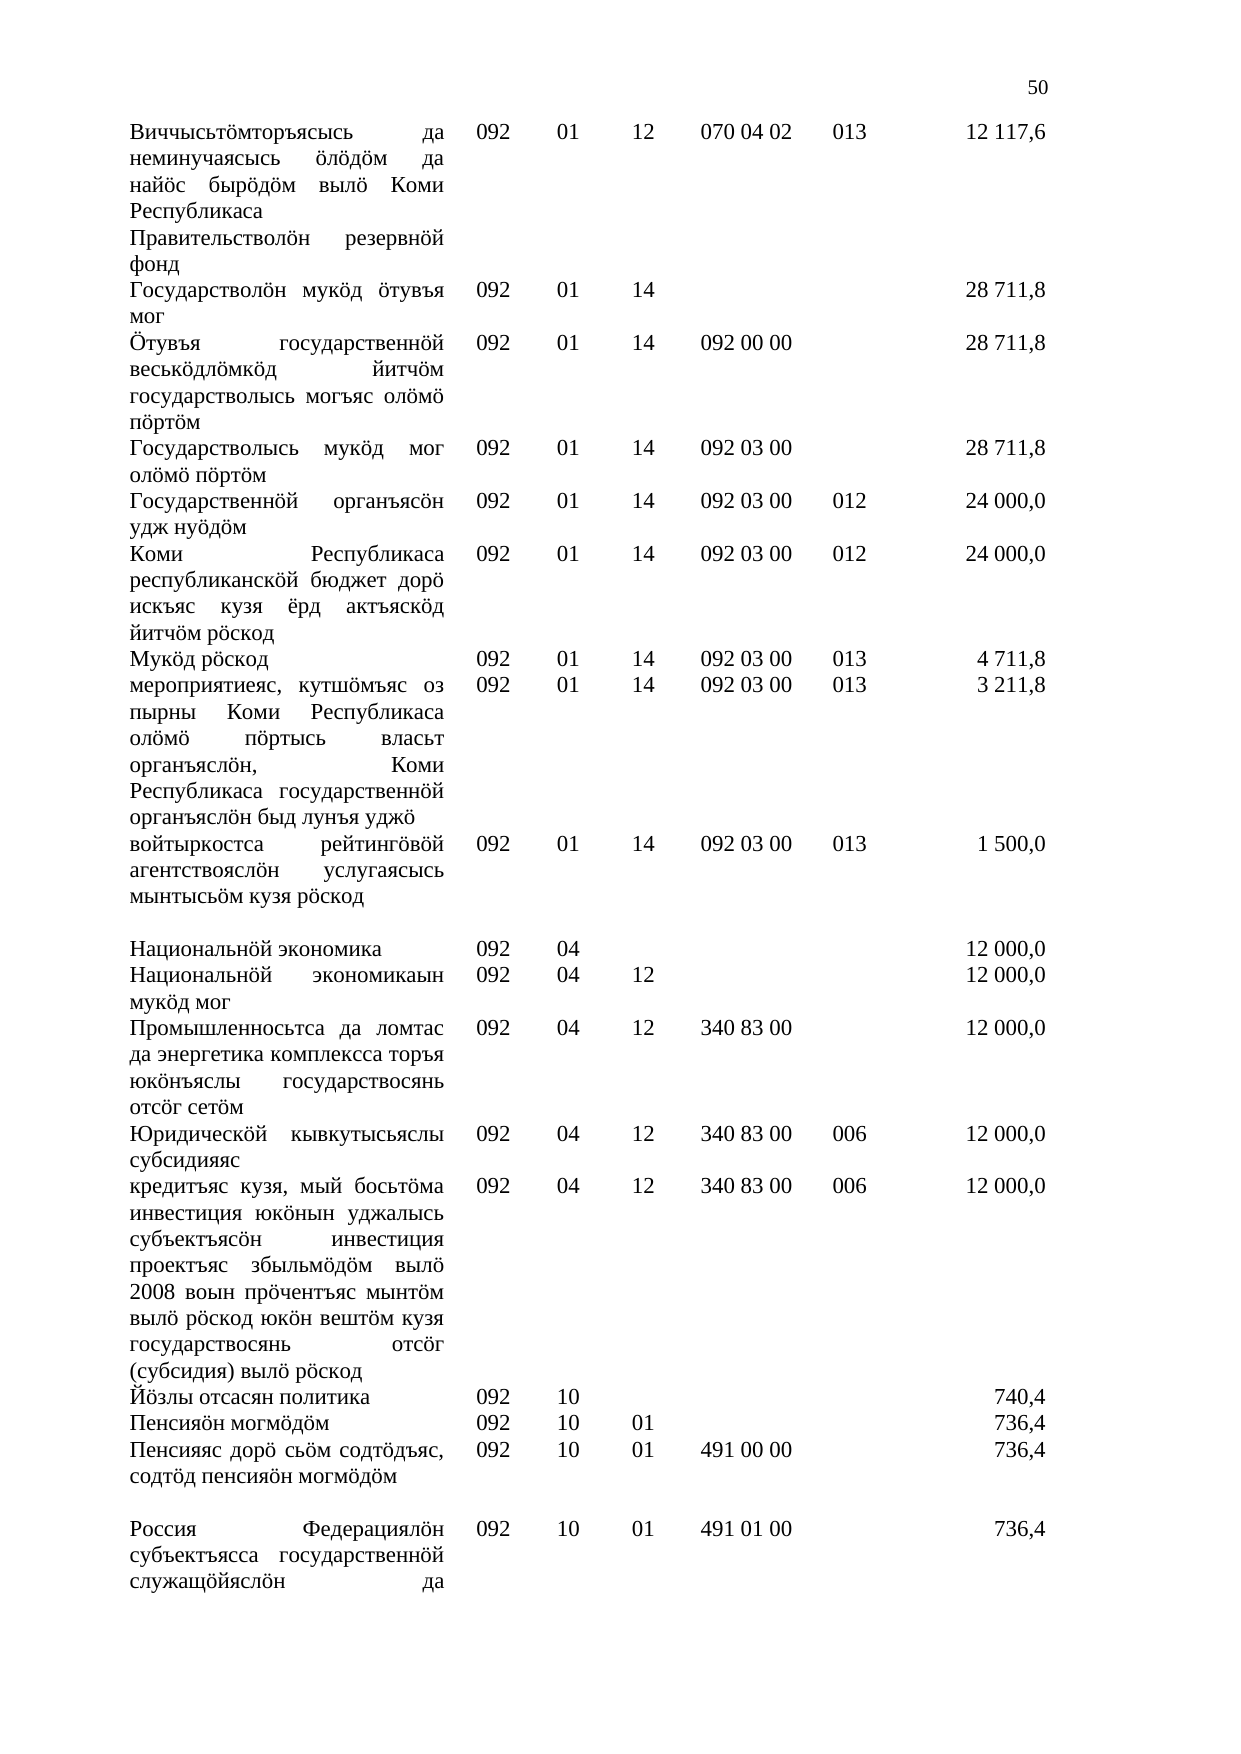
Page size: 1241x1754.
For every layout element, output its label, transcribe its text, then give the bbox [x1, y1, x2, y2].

table_cell 01 [531, 487, 606, 540]
table_cell 12 [606, 1014, 681, 1119]
table_cell 070 04 02 [681, 118, 812, 276]
table_cell 006 [812, 1120, 887, 1172]
table_cell войтыркостса рейтингöвöй агентствояслöн услугаясысь мынтысьöм кузя рöскод [118, 830, 456, 935]
table_cell [1057, 434, 1113, 487]
table_cell 092 [456, 540, 531, 645]
table_cell Государстволöн мукöд öтувъя мог [118, 276, 456, 329]
table_cell 092 [456, 1515, 531, 1594]
table_cell 10 [531, 1436, 606, 1515]
table_cell 28 711,8 [887, 434, 1057, 487]
table_cell [1057, 1515, 1113, 1594]
table_cell 01 [606, 1515, 681, 1594]
table_cell [1057, 1120, 1113, 1172]
table_cell [1057, 1436, 1113, 1515]
table_cell [1057, 672, 1113, 830]
table_cell Пенсияöн могмöдöм [118, 1410, 456, 1436]
table_cell 092 [456, 276, 531, 329]
table_cell 14 [606, 645, 681, 672]
table_cell Виччысьтöмторъясысь да неминучаясысь öлöдöм да найöс бырöдöм вылö Коми Республикаса Правительстволöн резервнöй фонд [118, 118, 456, 276]
table_cell 01 [531, 329, 606, 434]
table_cell 10 [531, 1515, 606, 1594]
table_cell [681, 961, 812, 1014]
table_cell [1057, 276, 1113, 329]
table_cell Национальнöй экономикаын мукöд мог [118, 961, 456, 1014]
table_cell 013 [812, 672, 887, 830]
table_cell 491 01 00 [681, 1515, 812, 1594]
table_cell 491 00 00 [681, 1436, 812, 1515]
table_cell [681, 1383, 812, 1409]
table_cell [1057, 961, 1113, 1014]
table_cell 340 83 00 [681, 1014, 812, 1119]
table_cell [812, 329, 887, 434]
table_cell [1057, 645, 1113, 672]
table_cell 14 [606, 830, 681, 935]
table_cell Государстволысь мукöд мог олöмö пöртöм [118, 434, 456, 487]
table_cell 3 211,8 [887, 672, 1057, 830]
table_cell 092 [456, 645, 531, 672]
table_cell Йöзлы отсасян политика [118, 1383, 456, 1409]
table_cell кредитъяс кузя, мый босьтöма инвестиция юкöнын уджалысь субъектъясöн инвестиция проектъяс збыльмöдöм вылö 2008 воын прöчентъяс мынтöм вылö рöскод юкöн вештöм кузя государствосянь отсöг (субсидия) вылö рöскод [118, 1172, 456, 1383]
table_cell 012 [812, 487, 887, 540]
table_cell 092 [456, 1383, 531, 1409]
table_cell 092 [456, 487, 531, 540]
table_cell 10 [531, 1383, 606, 1409]
table_cell Мукöд рöскод [118, 645, 456, 672]
table_cell 12 000,0 [887, 1172, 1057, 1383]
table_cell 14 [606, 276, 681, 329]
table_cell 092 [456, 118, 531, 276]
table_cell Пенсияяс дорö сьöм содтöдъяс, содтöд пенсияöн могмöдöм [118, 1436, 456, 1515]
table_cell 092 03 00 [681, 434, 812, 487]
table_cell 092 03 00 [681, 487, 812, 540]
table_cell [812, 961, 887, 1014]
table_cell 24 000,0 [887, 540, 1057, 645]
table_cell Государственнöй органъясöн удж нуöдöм [118, 487, 456, 540]
table_cell [812, 434, 887, 487]
table_cell 04 [531, 1014, 606, 1119]
table_cell 01 [606, 1410, 681, 1436]
table_cell 01 [531, 434, 606, 487]
table_cell [812, 1014, 887, 1119]
table_cell [681, 935, 812, 961]
table_cell 01 [531, 540, 606, 645]
table_cell [812, 1383, 887, 1409]
table_cell 013 [812, 118, 887, 276]
table_cell 01 [531, 118, 606, 276]
table_cell 14 [606, 540, 681, 645]
table_cell 12 117,6 [887, 118, 1057, 276]
table_cell 24 000,0 [887, 487, 1057, 540]
table_cell 14 [606, 329, 681, 434]
table_cell [1057, 1172, 1113, 1383]
table_cell 092 [456, 1436, 531, 1515]
table_cell 013 [812, 830, 887, 935]
table_cell 01 [531, 276, 606, 329]
table_cell 12 000,0 [887, 1120, 1057, 1172]
table_cell 04 [531, 1172, 606, 1383]
table_cell 12 [606, 1172, 681, 1383]
table_cell 01 [531, 830, 606, 935]
table_cell Коми Республикаса республиканскöй бюджет дорö искъяс кузя ёрд актъяскöд йитчöм рöскод [118, 540, 456, 645]
table_cell [812, 935, 887, 961]
table_cell Юридическöй кывкутысьяслы субсидияяс [118, 1120, 456, 1172]
table_cell 092 03 00 [681, 830, 812, 935]
table_cell 092 [456, 672, 531, 830]
table_cell Национальнöй экономика [118, 935, 456, 961]
table_cell 14 [606, 434, 681, 487]
table_cell 736,4 [887, 1436, 1057, 1515]
table_cell 12 000,0 [887, 961, 1057, 1014]
table_cell 04 [531, 961, 606, 1014]
table_cell [812, 1410, 887, 1436]
table_cell 736,4 [887, 1515, 1057, 1594]
table_cell мероприятиеяс, кутшöмъяс оз пырны Коми Республикаса олöмö пöртысь власьт органъяслöн, Коми Республикаса государственнöй органъяслöн быд лунъя уджö [118, 672, 456, 830]
table_cell [812, 276, 887, 329]
table_cell 092 [456, 434, 531, 487]
table_cell [812, 1436, 887, 1515]
table_cell 092 [456, 935, 531, 961]
table_cell 092 [456, 1014, 531, 1119]
table_cell 340 83 00 [681, 1120, 812, 1172]
table_cell 740,4 [887, 1383, 1057, 1409]
table_cell 092 [456, 1172, 531, 1383]
table_cell 092 [456, 830, 531, 935]
table_cell Промышленносьтса да ломтас да энергетика комплексса торъя юкöнъяслы государствосянь отсöг сетöм [118, 1014, 456, 1119]
table_cell 092 03 00 [681, 672, 812, 830]
table_cell 006 [812, 1172, 887, 1383]
table_cell [1057, 540, 1113, 645]
table_cell 04 [531, 1120, 606, 1172]
table_cell 01 [531, 645, 606, 672]
table_cell [1057, 1410, 1113, 1436]
table_cell 092 00 00 [681, 329, 812, 434]
table_cell [1057, 830, 1113, 935]
table_cell 092 [456, 1120, 531, 1172]
table_cell 04 [531, 935, 606, 961]
table_cell 12 [606, 1120, 681, 1172]
table_cell 092 [456, 329, 531, 434]
table_cell [1057, 487, 1113, 540]
table_cell 01 [531, 672, 606, 830]
table_cell 12 [606, 961, 681, 1014]
table_cell 340 83 00 [681, 1172, 812, 1383]
table_cell [1057, 329, 1113, 434]
table_cell 10 [531, 1410, 606, 1436]
table_cell 01 [606, 1436, 681, 1515]
table_cell 1 500,0 [887, 830, 1057, 935]
table_cell 12 000,0 [887, 935, 1057, 961]
table_cell [1057, 1383, 1113, 1409]
table_cell 092 03 00 [681, 645, 812, 672]
table_cell [1057, 935, 1113, 961]
table_cell 12 000,0 [887, 1014, 1057, 1119]
table_cell 012 [812, 540, 887, 645]
table_cell [606, 1383, 681, 1409]
table_cell 013 [812, 645, 887, 672]
table_cell [681, 1410, 812, 1436]
table_cell 14 [606, 672, 681, 830]
table_cell 12 [606, 118, 681, 276]
table_cell 14 [606, 487, 681, 540]
table_cell [606, 935, 681, 961]
table_cell 092 [456, 1410, 531, 1436]
table_cell [1057, 1014, 1113, 1119]
table_cell [681, 276, 812, 329]
table_cell 4 711,8 [887, 645, 1057, 672]
table_cell [1057, 118, 1113, 276]
table_cell 28 711,8 [887, 329, 1057, 434]
table_cell 28 711,8 [887, 276, 1057, 329]
table_cell [812, 1515, 887, 1594]
table_cell Öтувъя государственнöй веськöдлöмкöд йитчöм государстволысь могъяс олöмö пöртöм [118, 329, 456, 434]
table_cell 092 [456, 961, 531, 1014]
table_cell Россия Федерациялöн субъектъясса государственнöй служащöйяслöн да [118, 1515, 456, 1594]
table_cell 092 03 00 [681, 540, 812, 645]
table_cell 736,4 [887, 1410, 1057, 1436]
